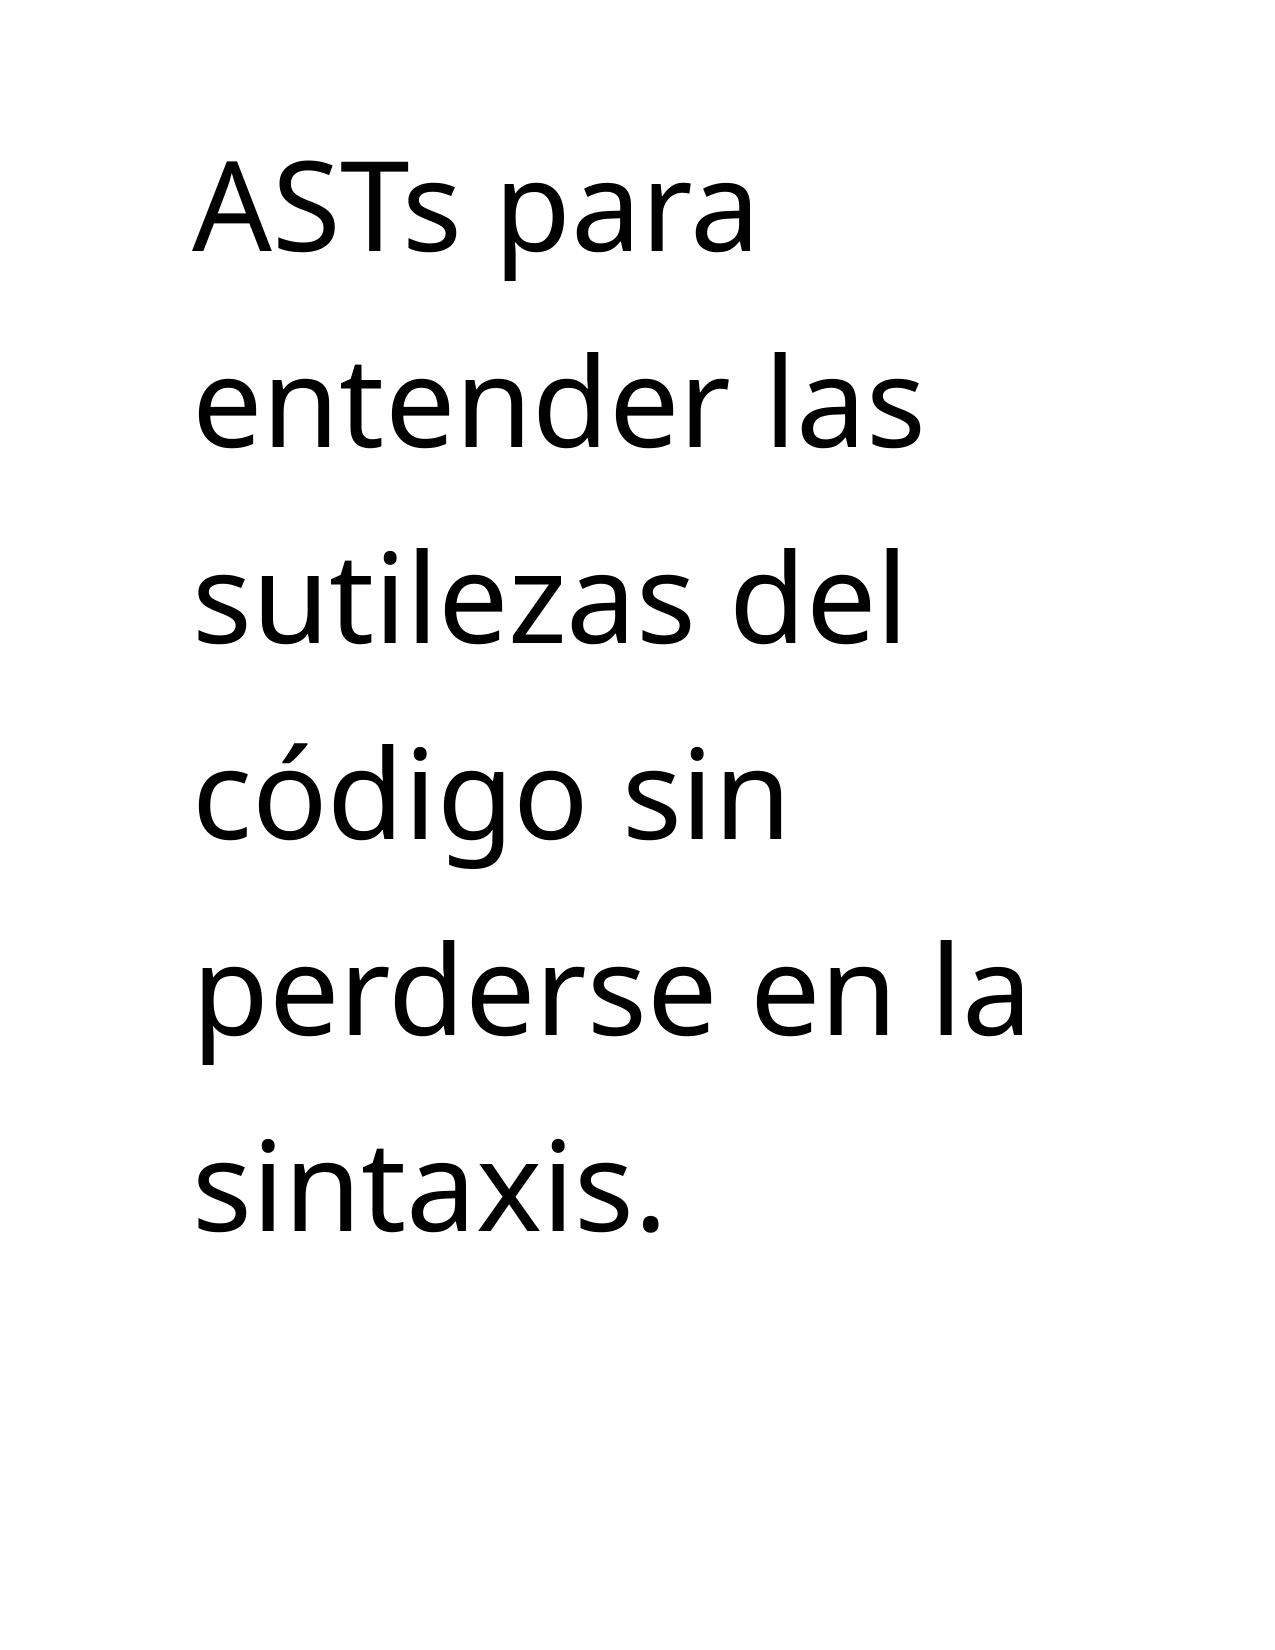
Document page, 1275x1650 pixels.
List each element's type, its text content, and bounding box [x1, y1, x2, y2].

list ASTs para entender las sutilezas del código sin perderse en la sintaxis. [162, 118, 1157, 1268]
